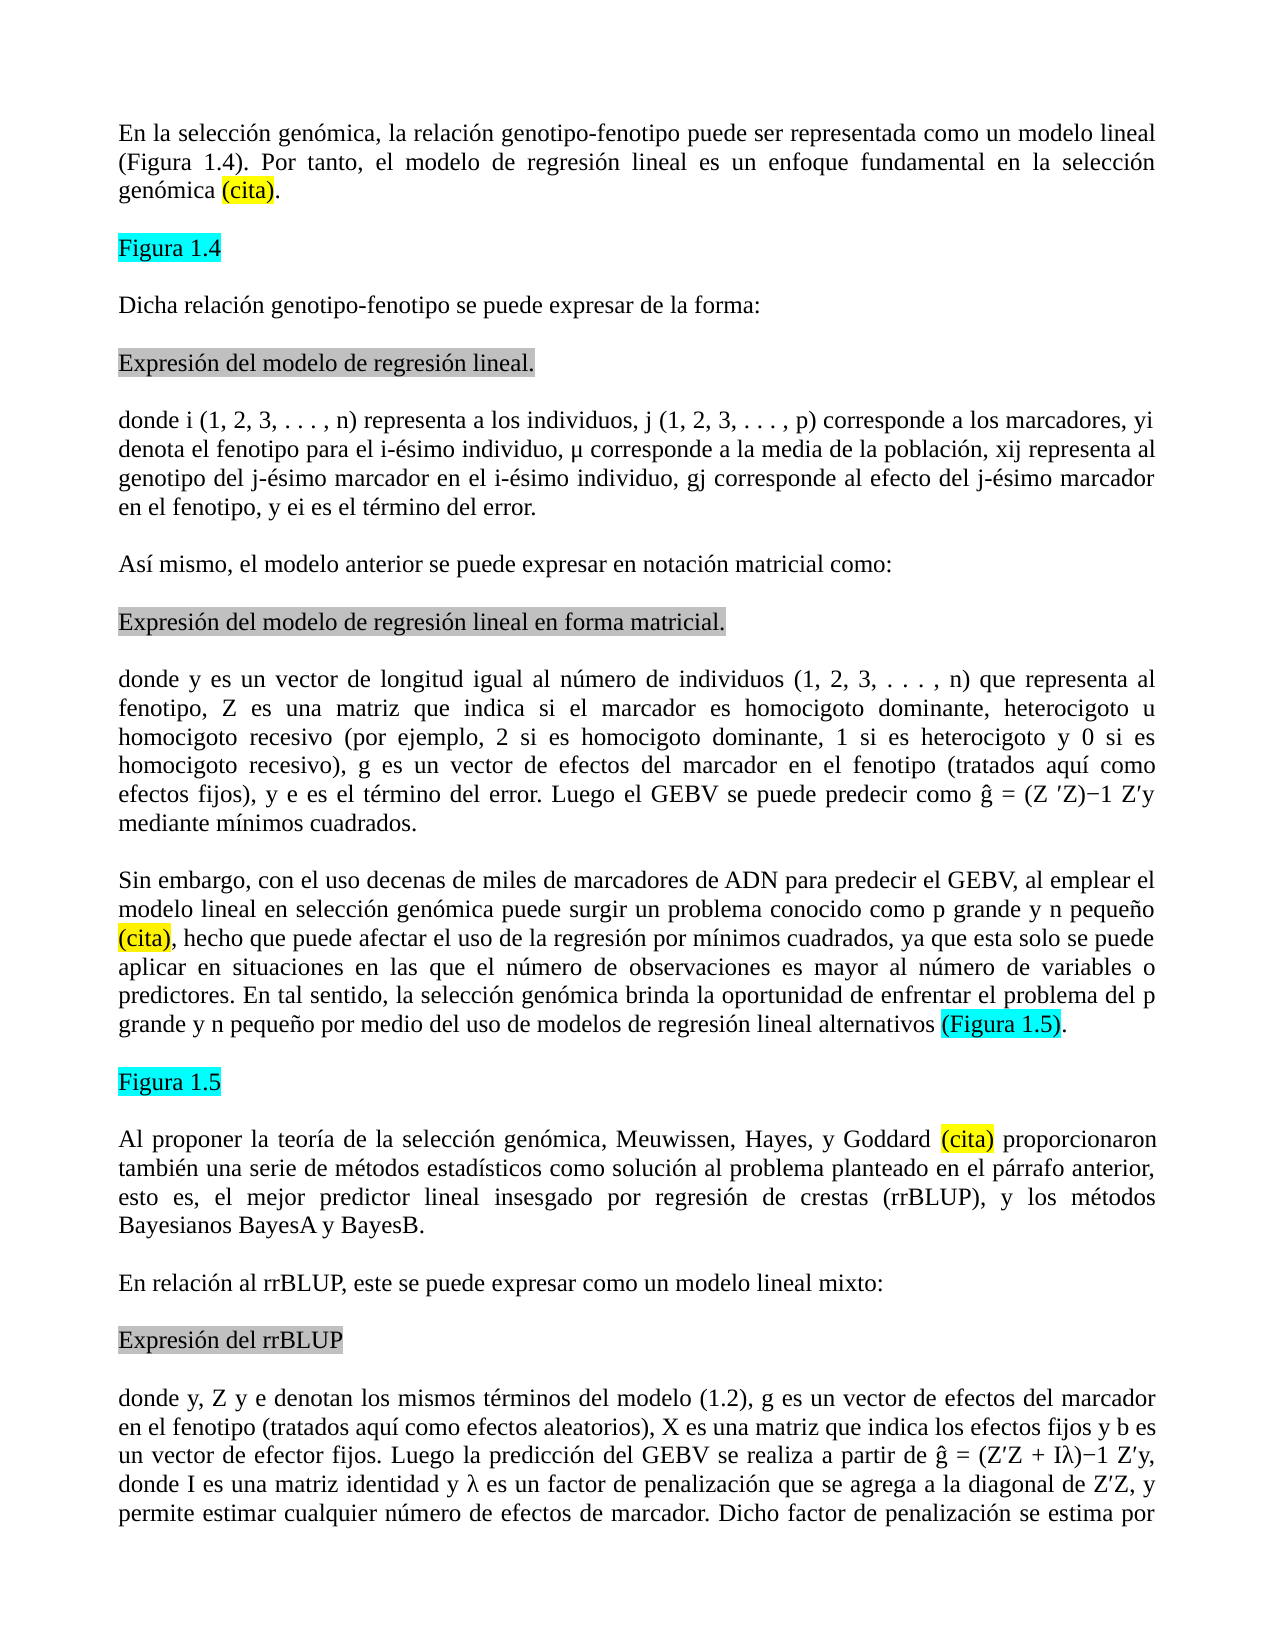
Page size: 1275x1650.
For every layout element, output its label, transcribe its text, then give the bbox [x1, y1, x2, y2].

text Al proponer la teoría de la selección genómica, Meuwissen, Hayes, y Goddard (cita) proporcionaron también una serie de métodos estadísticos como solución al problema planteado en el párrafo anterior, esto es, el mejor predictor lineal insesgado por regresión de crestas (rrBLUP), y los métodos Bayesianos BayesA y BayesB. [118, 1124, 1157, 1239]
text donde y, Z y e denotan los mismos términos del modelo (1.2), g es un vector de efectos del marcador en el fenotipo (tratados aquí como efectos aleatorios), X es una matriz que indica los efectos fijos y b es un vector de efector fijos. Luego la predicción del GEBV se realiza a partir de ĝ = (Z′Z + Iλ)−1 Z′y, donde I es una matriz identidad y λ es un factor de penalización que se agrega a la diagonal de Z′Z, y permite estimar cualquier número de efectos de marcador. Dicho factor de penalización se estima por [118, 1383, 1157, 1527]
text Sin embargo, con el uso decenas de miles de marcadores de ADN para predecir el GEBV, al emplear el modelo lineal en selección genómica puede surgir un problema conocido como p grande y n pequeño (cita), hecho que puede afectar el uso de la regresión por mínimos cuadrados, ya que esta solo se puede aplicar en situaciones en las que el número de observaciones es mayor al número de variables o predictores. En tal sentido, la selección genómica brinda la oportunidad de enfrentar el problema del p grande y n pequeño por medio del uso de modelos de regresión lineal alternativos (Figura 1.5). [118, 866, 1157, 1038]
text En relación al rrBLUP, este se puede expresar como un modelo lineal mixto: [118, 1268, 1157, 1297]
text donde y es un vector de longitud igual al número de individuos (1, 2, 3, . . . , n) que representa al fenotipo, Z es una matriz que indica si el marcador es homocigoto dominante, heterocigoto u homocigoto recesivo (por ejemplo, 2 si es homocigoto dominante, 1 si es heterocigoto y 0 si es homocigoto recesivo), g es un vector de efectos del marcador en el fenotipo (tratados aquí como efectos fijos), y e es el término del error. Luego el GEBV se puede predecir como ĝ = (Z ′Z)−1 Z′y mediante mínimos cuadrados. [118, 664, 1157, 837]
text Así mismo, el modelo anterior se puede expresar en notación matricial como: [118, 549, 1157, 578]
text Figura 1.4 [118, 233, 1157, 262]
text Figura 1.5 [118, 1067, 1157, 1096]
text Expresión del rrBLUP [118, 1326, 1157, 1354]
text Dicha relación genotipo-fenotipo se puede expresar de la forma: [118, 291, 1157, 319]
text Expresión del modelo de regresión lineal en forma matricial. [118, 607, 1157, 636]
text Expresión del modelo de regresión lineal. [118, 348, 1157, 377]
text En la selección genómica, la relación genotipo-fenotipo puede ser representada como un modelo lineal (Figura 1.4). Por tanto, el modelo de regresión lineal es un enfoque fundamental en la selección genómica (cita). [118, 118, 1157, 204]
text donde i (1, 2, 3, . . . , n) representa a los individuos, j (1, 2, 3, . . . , p) corresponde a los marcadores, yi denota el fenotipo para el i-ésimo individuo, μ corresponde a la media de la población, xij representa al genotipo del j-ésimo marcador en el i-ésimo individuo, gj corresponde al efecto del j-ésimo marcador en el fenotipo, y ei es el término del error. [118, 406, 1157, 521]
